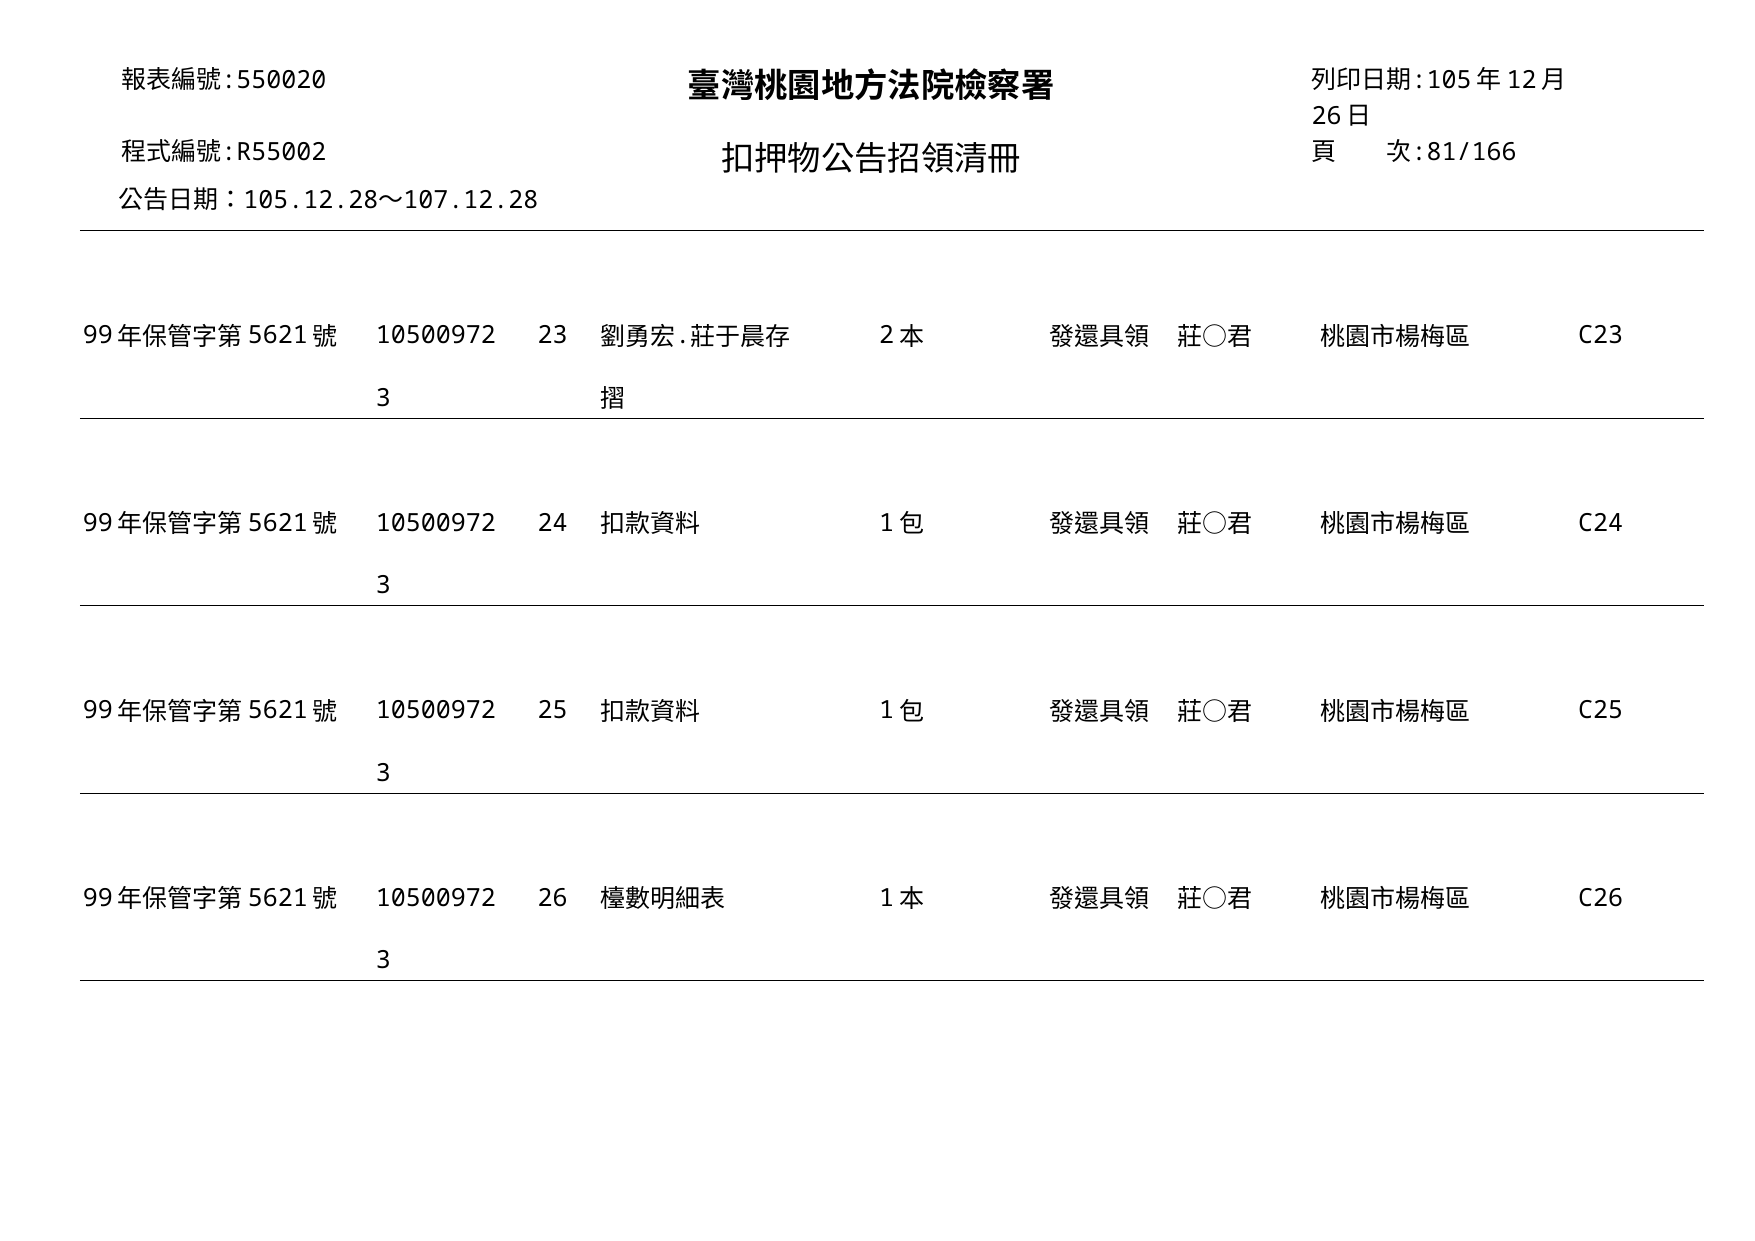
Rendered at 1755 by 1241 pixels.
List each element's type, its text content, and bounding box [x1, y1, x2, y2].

table_cell 26 [507, 794, 597, 980]
table_cell 發還具領 [1046, 606, 1175, 792]
table_cell 1本 [808, 794, 927, 980]
table_cell 105009723 [373, 231, 507, 417]
table_cell C23 [1575, 231, 1704, 417]
table_cell [927, 606, 1046, 792]
table_cell C26 [1575, 794, 1704, 980]
table_cell 23 [507, 231, 597, 417]
table_cell 99年保管字第5621號 [80, 419, 373, 605]
table_cell 1包 [808, 606, 927, 792]
table_cell 105009723 [373, 606, 507, 792]
table_cell 莊○君 [1175, 794, 1317, 980]
table_cell [927, 794, 1046, 980]
table_cell 105009723 [373, 794, 507, 980]
table_cell 扣款資料 [597, 419, 807, 605]
table_cell 檯數明細表 [597, 794, 807, 980]
table_cell 桃園市楊梅區 [1317, 419, 1575, 605]
table_cell 25 [507, 606, 597, 792]
table_cell 1包 [808, 419, 927, 605]
table_cell 發還具領 [1046, 231, 1175, 417]
table_cell 105009723 [373, 419, 507, 605]
table_cell [927, 231, 1046, 417]
table_cell 莊○君 [1175, 231, 1317, 417]
table_cell 99年保管字第5621號 [80, 231, 373, 417]
table_cell 桃園市楊梅區 [1317, 606, 1575, 792]
table_cell 莊○君 [1175, 419, 1317, 605]
table_cell 桃園市楊梅區 [1317, 794, 1575, 980]
table_cell [927, 419, 1046, 605]
table_cell 桃園市楊梅區 [1317, 231, 1575, 417]
table_cell 扣款資料 [597, 606, 807, 792]
table_cell 2本 [808, 231, 927, 417]
table_cell 發還具領 [1046, 794, 1175, 980]
table_cell 劉勇宏.莊于晨存摺 [597, 231, 807, 417]
table_cell C25 [1575, 606, 1704, 792]
table_cell 24 [507, 419, 597, 605]
table_cell 99年保管字第5621號 [80, 606, 373, 792]
table_cell C24 [1575, 419, 1704, 605]
table_cell 發還具領 [1046, 419, 1175, 605]
table_cell 莊○君 [1175, 606, 1317, 792]
table_cell 99年保管字第5621號 [80, 794, 373, 980]
